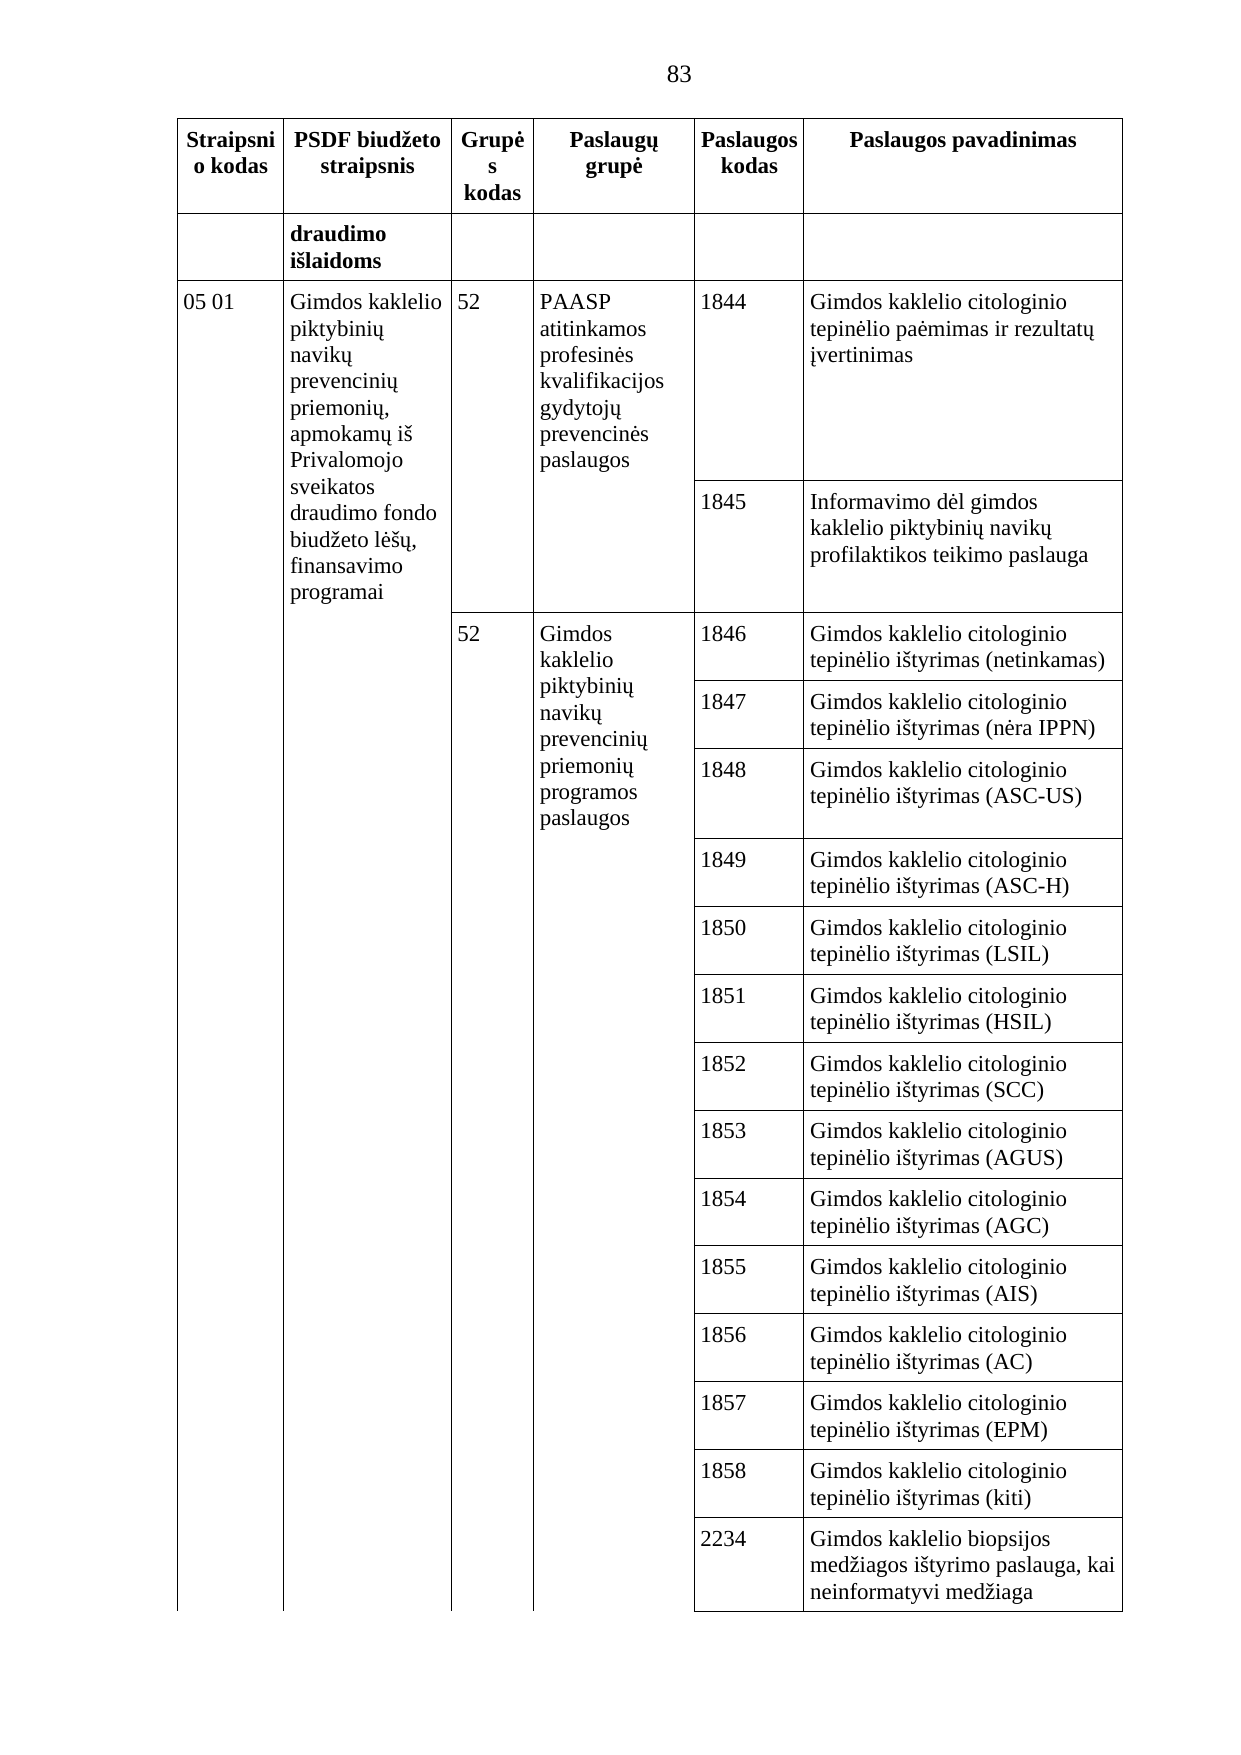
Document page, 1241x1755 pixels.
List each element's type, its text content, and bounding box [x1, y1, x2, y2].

table_cell [284, 974, 451, 1042]
table_cell [452, 838, 533, 906]
table_cell Gimdos kaklelio citologinio tepinėlio ištyrimas (kiti) [804, 1450, 1122, 1517]
table_cell [452, 480, 533, 612]
table_cell Gimdos kaklelio biopsijos medžiagos ištyrimo paslauga, kai neinformatyvi medžiaga [804, 1518, 1122, 1611]
table_cell [534, 1110, 694, 1177]
table_cell 1847 [695, 681, 803, 748]
table_cell Gimdos kaklelio citologinio tepinėlio ištyrimas (AC) [804, 1314, 1122, 1381]
table_cell Gimdos kaklelio citologinio tepinėlio ištyrimas (ASC-US) [804, 749, 1122, 838]
table_cell 1844 [695, 281, 803, 480]
table_cell [178, 1245, 283, 1313]
table_cell [178, 214, 283, 280]
table_cell 1846 [695, 613, 803, 680]
table_cell [452, 1517, 533, 1611]
table_cell 1850 [695, 907, 803, 974]
table_cell [178, 838, 283, 906]
table_cell [534, 1042, 694, 1109]
table_cell [452, 974, 533, 1042]
table_cell Gimdos kaklelio citologinio tepinėlio ištyrimas (nėra IPPN) [804, 681, 1122, 748]
table_cell Gimdos kaklelio citologinio tepinėlio ištyrimas (EPM) [804, 1382, 1122, 1449]
table_cell Gimdos kaklelio piktybinių navikų prevencinių priemonių programos paslaugos [534, 613, 694, 838]
table_cell 1845 [695, 481, 803, 612]
table_cell Gimdos kaklelio citologinio tepinėlio ištyrimas (AIS) [804, 1246, 1122, 1313]
table_cell Gimdos kaklelio citologinio tepinėlio ištyrimas (HSIL) [804, 975, 1122, 1042]
table_cell [534, 1178, 694, 1245]
table_cell [534, 1381, 694, 1449]
table_cell [534, 906, 694, 974]
table_cell 05 01 [178, 281, 283, 480]
table_cell [534, 214, 694, 280]
table_header Grupės kodas [452, 119, 533, 212]
table_cell 1848 [695, 749, 803, 838]
table_cell Gimdos kaklelio citologinio tepinėlio ištyrimas (AGUS) [804, 1111, 1122, 1177]
table_cell [452, 748, 533, 838]
table_cell 1854 [695, 1179, 803, 1245]
table_cell [178, 974, 283, 1042]
table_cell [534, 1245, 694, 1313]
table_cell [284, 612, 451, 680]
table_cell 1852 [695, 1043, 803, 1109]
table_cell [284, 838, 451, 906]
table_cell [452, 906, 533, 974]
table_cell [284, 1313, 451, 1381]
table_cell [178, 1313, 283, 1381]
table_cell [452, 1245, 533, 1313]
table_cell 52 [452, 613, 533, 680]
table_cell [452, 214, 533, 280]
table_cell [534, 838, 694, 906]
table_cell [178, 1042, 283, 1109]
table_cell Informavimo dėl gimdos kaklelio piktybinių navikų profilaktikos teikimo paslauga [804, 481, 1122, 612]
table_cell [284, 1042, 451, 1109]
table_header Paslaugų grupė [534, 119, 694, 212]
table_cell [534, 1449, 694, 1517]
table_cell 2234 [695, 1518, 803, 1611]
table_cell Gimdos kaklelio citologinio tepinėlio ištyrimas (ASC-H) [804, 839, 1122, 906]
table_cell Gimdos kaklelio citologinio tepinėlio ištyrimas (AGC) [804, 1179, 1122, 1245]
table_cell [284, 1178, 451, 1245]
table_header Paslaugos kodas [695, 119, 803, 212]
table_header Paslaugos pavadinimas [804, 119, 1122, 212]
table_cell [178, 680, 283, 748]
table_cell Gimdos kaklelio citologinio tepinėlio ištyrimas (SCC) [804, 1043, 1122, 1109]
table_cell [534, 1313, 694, 1381]
table_cell [452, 1042, 533, 1109]
table_header Straipsnio kodas [178, 119, 283, 212]
table_cell [452, 1110, 533, 1177]
table_cell 1856 [695, 1314, 803, 1381]
table_cell draudimo išlaidoms [284, 214, 451, 280]
table_cell Gimdos kaklelio citologinio tepinėlio ištyrimas (netinkamas) [804, 613, 1122, 680]
table_cell PAASP atitinkamos profesinės kvalifikacijos gydytojų prevencinės paslaugos [534, 281, 694, 480]
table_cell [284, 748, 451, 838]
table_cell [452, 1449, 533, 1517]
table_cell [534, 1517, 694, 1611]
table_cell 1855 [695, 1246, 803, 1313]
table_cell [178, 480, 283, 612]
table_cell [452, 1381, 533, 1449]
table_cell [534, 480, 694, 612]
table_cell [534, 974, 694, 1042]
table_cell [178, 1110, 283, 1177]
table_header PSDF biudžeto straipsnis [284, 119, 451, 212]
table_cell 1853 [695, 1111, 803, 1177]
table_cell [284, 1381, 451, 1449]
table_cell 1857 [695, 1382, 803, 1449]
table_cell [178, 906, 283, 974]
table_cell [178, 612, 283, 680]
table_cell [178, 1449, 283, 1517]
table_cell 1849 [695, 839, 803, 906]
table_cell [284, 1517, 451, 1611]
table_cell 1851 [695, 975, 803, 1042]
table_cell Gimdos kaklelio citologinio tepinėlio ištyrimas (LSIL) [804, 907, 1122, 974]
table_cell [452, 1313, 533, 1381]
table_cell 52 [452, 281, 533, 480]
table_cell [178, 1178, 283, 1245]
table_cell Gimdos kaklelio citologinio tepinėlio paėmimas ir rezultatų įvertinimas [804, 281, 1122, 480]
table_cell [284, 680, 451, 748]
table_cell Gimdos kaklelio piktybinių navikų prevencinių priemonių, apmokamų iš Privalomojo sveikatos draudimo fondo biudžeto lėšų, finansavimo programai [284, 281, 451, 612]
table_cell [178, 1517, 283, 1611]
table_cell [804, 214, 1122, 280]
table_cell [178, 1381, 283, 1449]
table_cell [452, 680, 533, 748]
table_cell [284, 906, 451, 974]
table_cell [284, 1110, 451, 1177]
table_cell [284, 1245, 451, 1313]
table_cell [695, 214, 803, 280]
table_cell [452, 1178, 533, 1245]
table_cell 1858 [695, 1450, 803, 1517]
table_cell [178, 748, 283, 838]
table_cell [284, 1449, 451, 1517]
